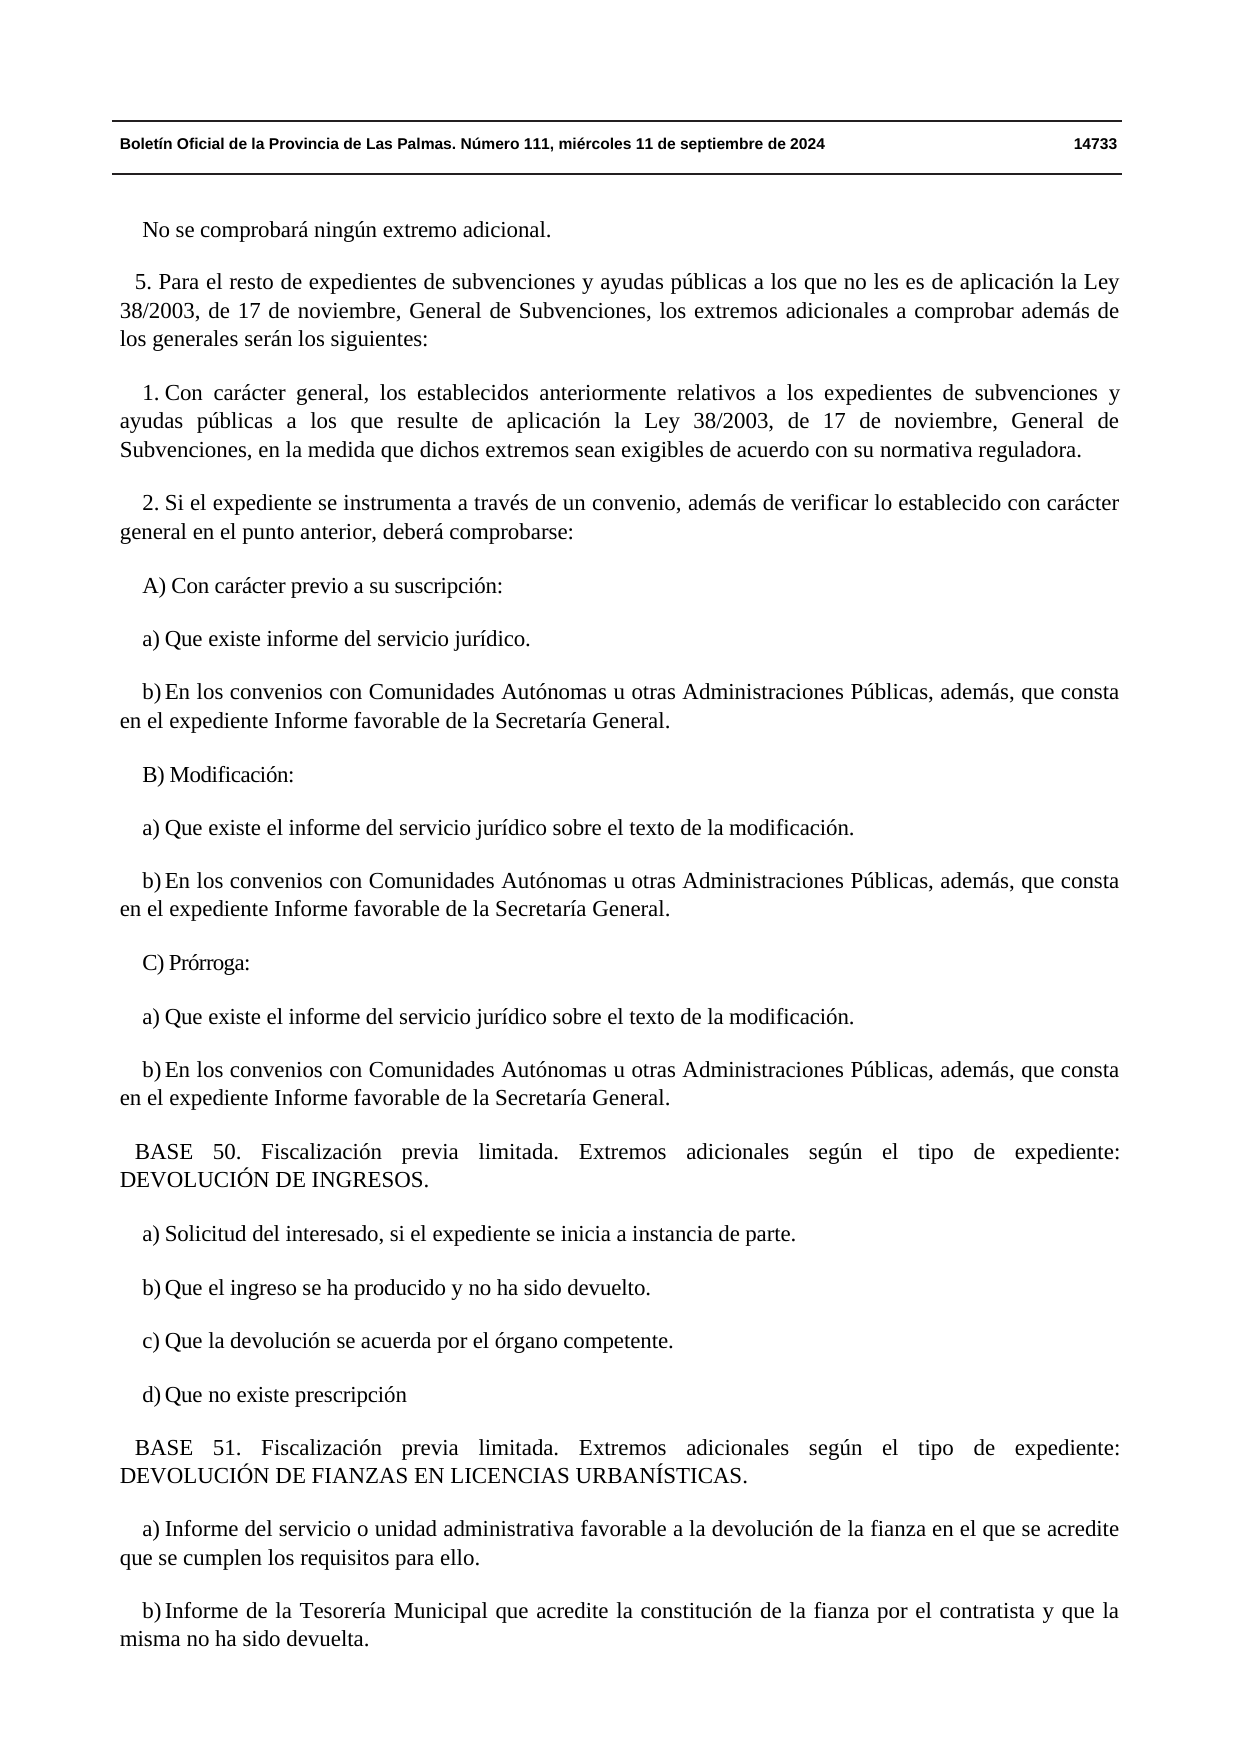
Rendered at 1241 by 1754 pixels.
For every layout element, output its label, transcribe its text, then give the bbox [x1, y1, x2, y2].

list Que el ingreso se ha producido y no ha sido devuelto. [119, 1275, 1129, 1300]
list Solicitud del interesado, si el expediente se inicia a instancia de parte. [119, 1221, 1129, 1247]
text B) Modificación: [142, 762, 1129, 787]
list En los convenios con Comunidades Autónomas u otras Administraciones Públicas, además, que consta en el expediente Informe favorable de la Secretaría General. [119, 677, 1121, 734]
list Que existe el informe del servicio jurídico sobre el texto de la modificación. [119, 1004, 1129, 1029]
list Que la devolución se acuerda por el órgano competente. [119, 1328, 1129, 1354]
text BASE 51. Fiscalización previa limitada. Extremos adicionales según el tipo de expediente: DEVOLUCIÓN DE FIANZAS EN LICENCIAS URBANÍSTICAS. [119, 1433, 1121, 1489]
list Que existe informe del servicio jurídico. [119, 626, 1129, 652]
list En los convenios con Comunidades Autónomas u otras Administraciones Públicas, además, que consta en el expediente Informe favorable de la Secretaría General. [119, 1054, 1121, 1111]
text No se comprobará ningún extremo adicional. [142, 217, 1129, 242]
list Con carácter general, los establecidos anteriormente relativos a los expedientes de subvenciones y ayudas públicas a los que resulte de aplicación la Ley 38/2003, de 17 de noviembre, General de Subvenciones, en la medida que dichos extremos sean exigibles de acuerdo con su normativa reguladora. [119, 377, 1121, 463]
list Que existe el informe del servicio jurídico sobre el texto de la modificación. [119, 815, 1129, 841]
text 5. Para el resto de expedientes de subvenciones y ayudas públicas a los que no les es de aplicación la Ley 38/2003, de 17 de noviembre, General de Subvenciones, los extremos adicionales a comprobar además de los generales serán los siguientes: [119, 267, 1121, 352]
list Informe del servicio o unidad administrativa favorable a la devolución de la fianza en el que se acredite que se cumplen los requisitos para ello. [119, 1514, 1121, 1571]
list Que no existe prescripción [119, 1382, 1129, 1407]
list En los convenios con Comunidades Autónomas u otras Administraciones Públicas, además, que consta en el expediente Informe favorable de la Secretaría General. [119, 865, 1121, 922]
text BASE 50. Fiscalización previa limitada. Extremos adicionales según el tipo de expediente: DEVOLUCIÓN DE INGRESOS. [119, 1136, 1121, 1193]
text Boletín Oficial de la Provincia de Las Palmas. Número 111, miércoles 11 de septiembre de 2024 14733 [119, 135, 1129, 153]
list Informe de la Tesorería Municipal que acredite la constitución de la fianza por el contratista y que la misma no ha sido devuelta. [119, 1596, 1121, 1653]
text C) Prórroga: [142, 950, 1129, 976]
text A) Con carácter previo a su suscripción: [142, 573, 1129, 598]
list Si el expediente se instrumenta a través de un convenio, además de verificar lo establecido con carácter general en el punto anterior, deberá comprobarse: [119, 488, 1121, 545]
